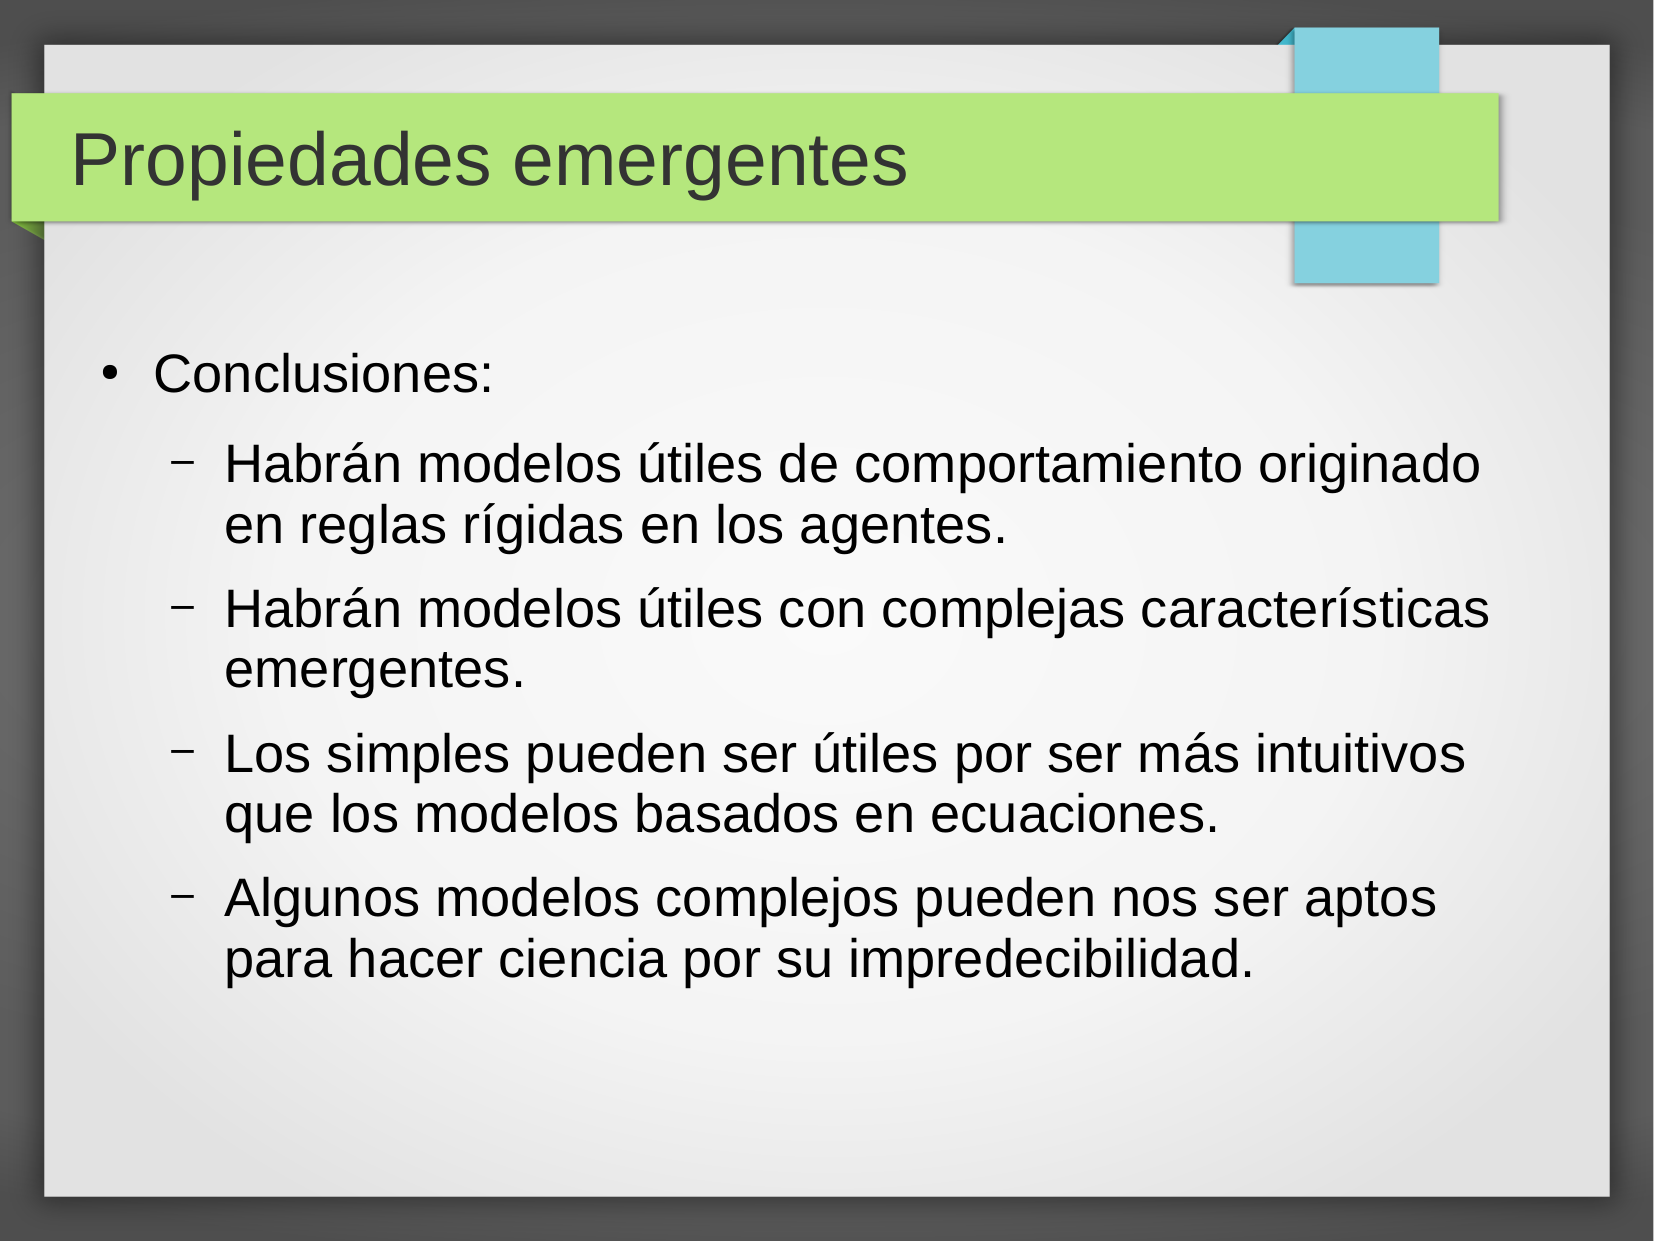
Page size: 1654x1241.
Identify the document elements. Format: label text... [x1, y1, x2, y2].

title Propiedades emergentes [70, 106, 1229, 213]
list Conclusiones: Habrán modelos útiles de comportamiento originado en reglas rígidas en los agentes. Habrán modelos útiles con complejas características emergentes. Los simples pueden ser útiles por ser más intuitivos que los modelos basados en ecuaciones. Algunos modelos complejos pueden nos ser aptos para hacer ciencia por su impredecibilidad. [82, 343, 1538, 1063]
picture [0, 0, 1654, 1241]
